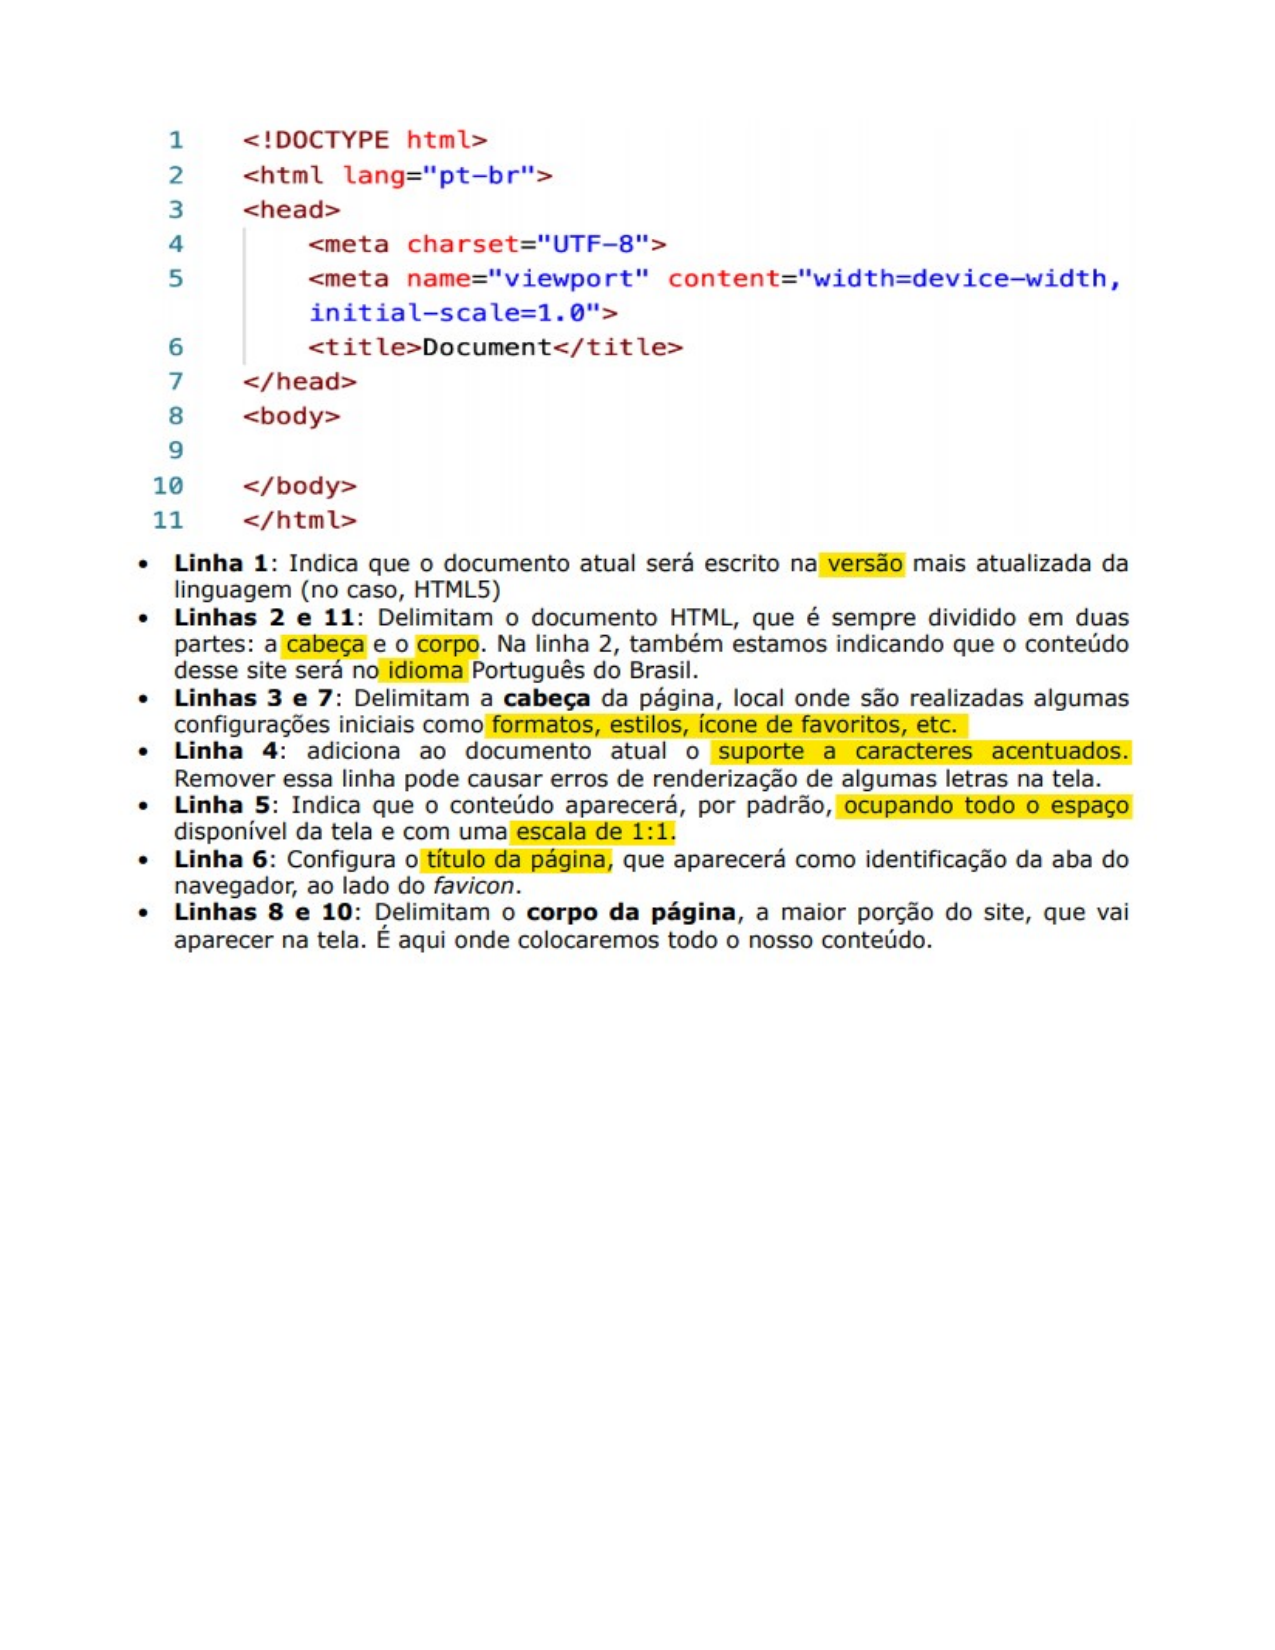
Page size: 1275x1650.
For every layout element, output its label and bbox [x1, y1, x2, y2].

picture [118, 118, 1157, 976]
